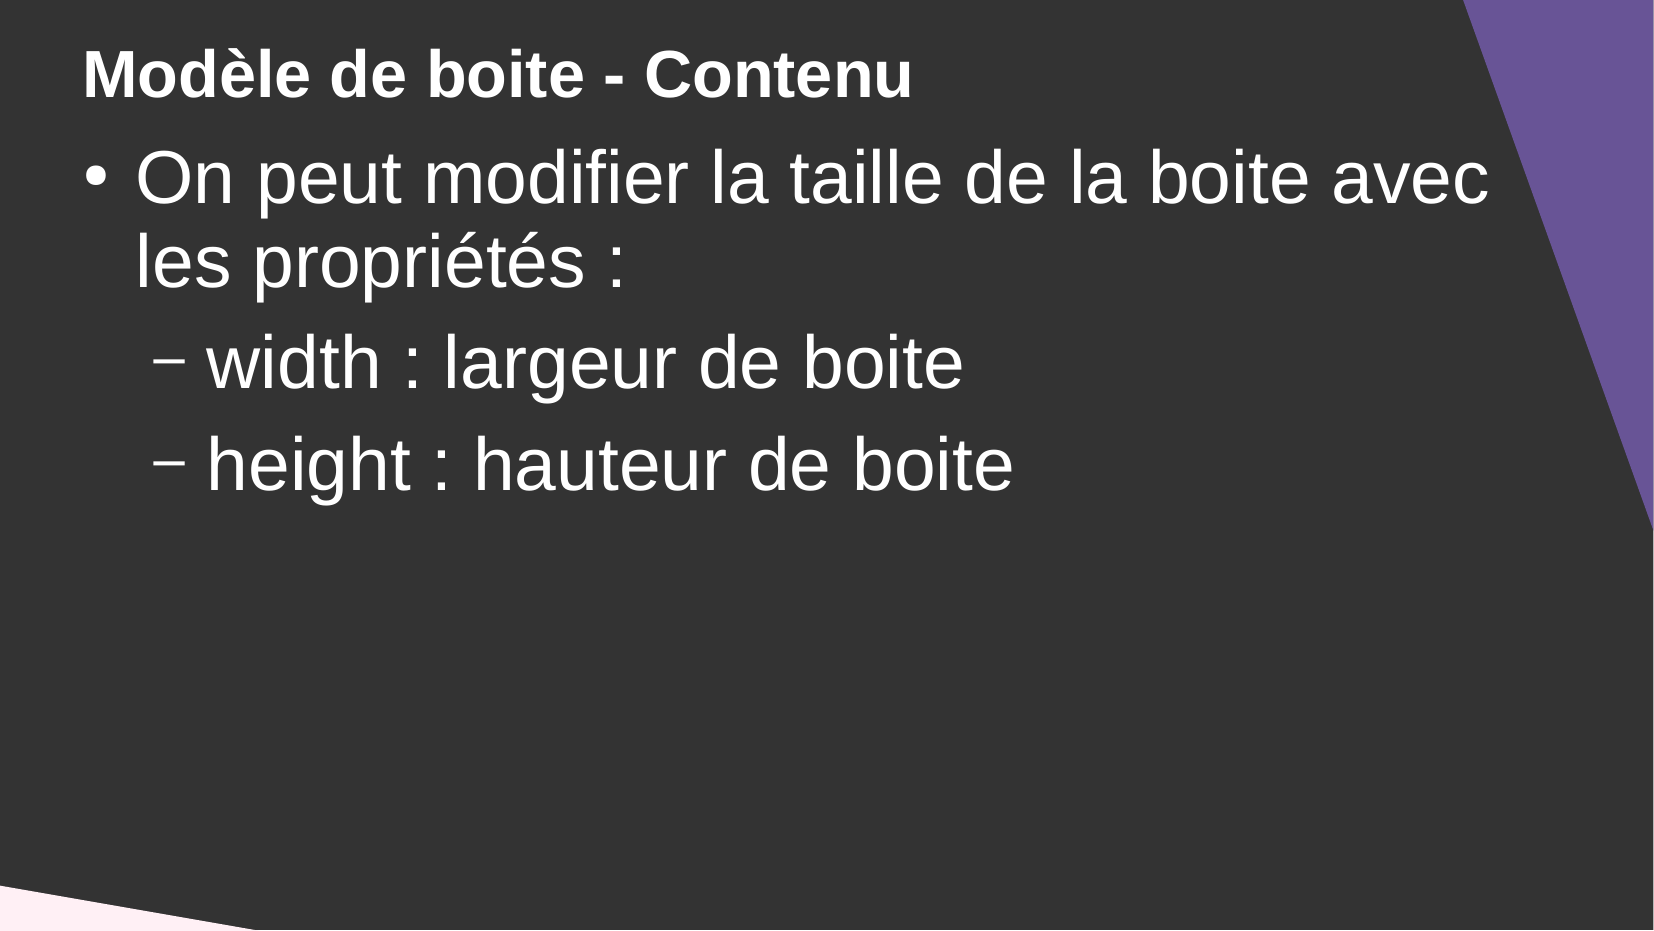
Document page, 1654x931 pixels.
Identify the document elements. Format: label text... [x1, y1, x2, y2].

text_box [1463, 0, 1654, 533]
title Modèle de boite - Contenu [82, 37, 1394, 112]
text_box [0, 885, 261, 931]
list On peut modifier la taille de la boite avec les propriétés : width : largeur de boite height : hauteur de boite [64, 135, 1604, 798]
